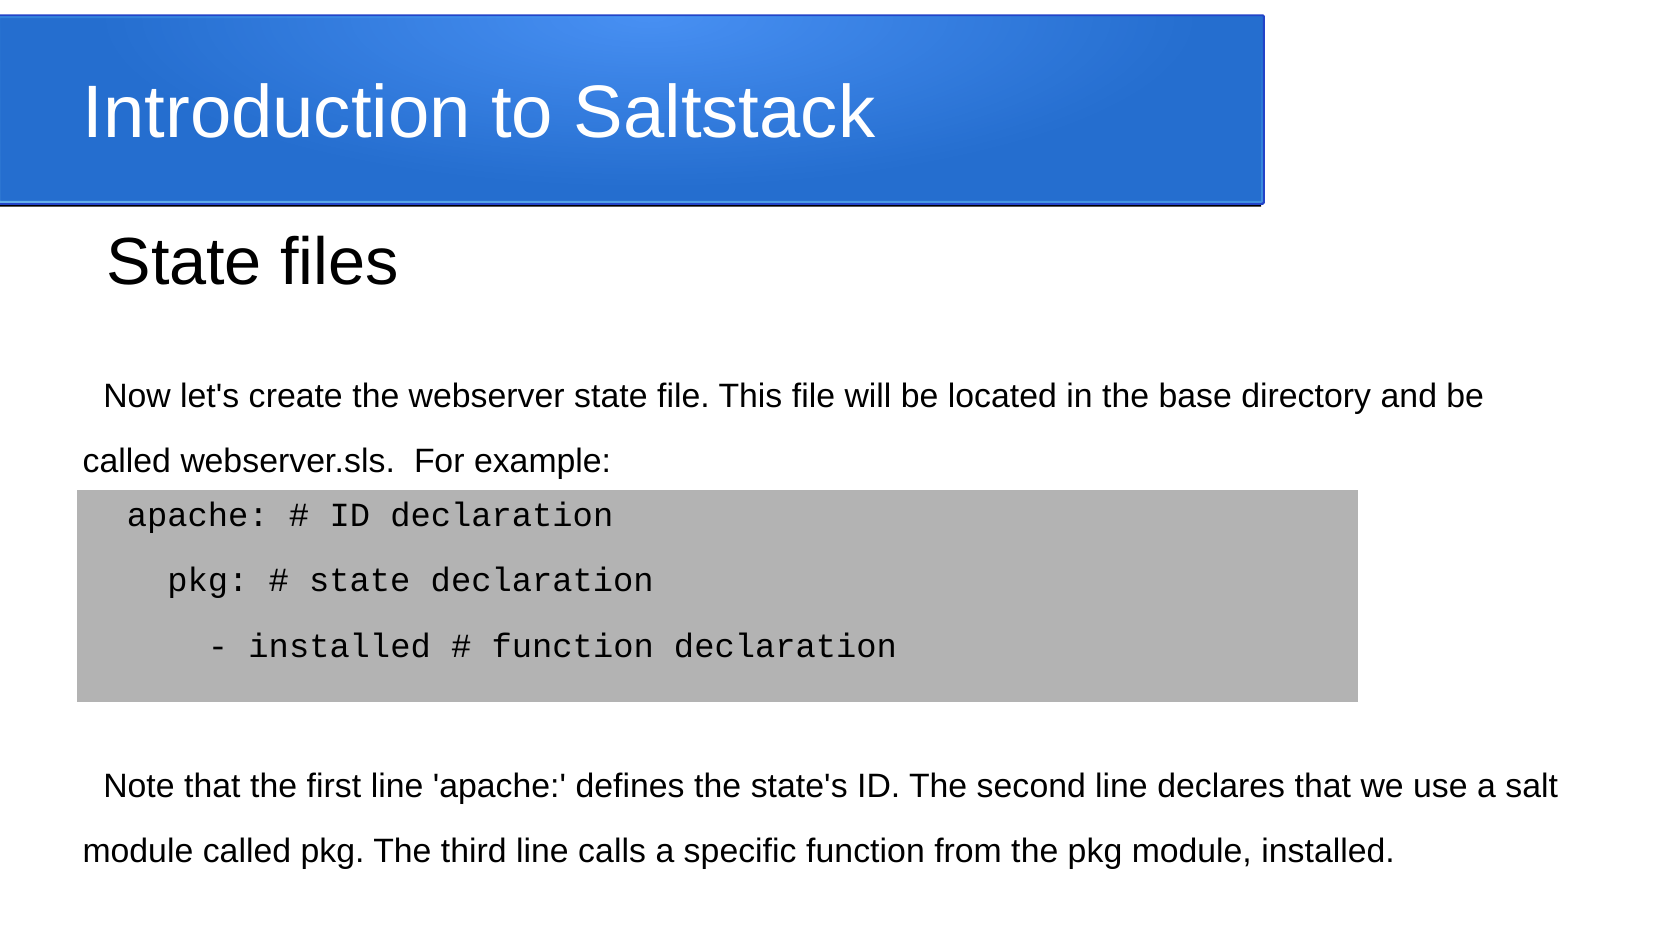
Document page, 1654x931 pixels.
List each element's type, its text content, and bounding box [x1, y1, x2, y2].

subtitle State files Now let's create the webserver state file. This file will be located in the base directory and be called webserver.sls. For example: Note that the first line 'apache:' defines the state's ID. The second line declares that we use a salt module called pkg. The third line calls a specific function from the pkg module, installed. [82, 224, 1571, 931]
table_header apache: # ID declaration pkg: # state declaration - installed # function declaration [77, 490, 1358, 702]
title Introduction to Saltstack [82, 35, 1235, 189]
